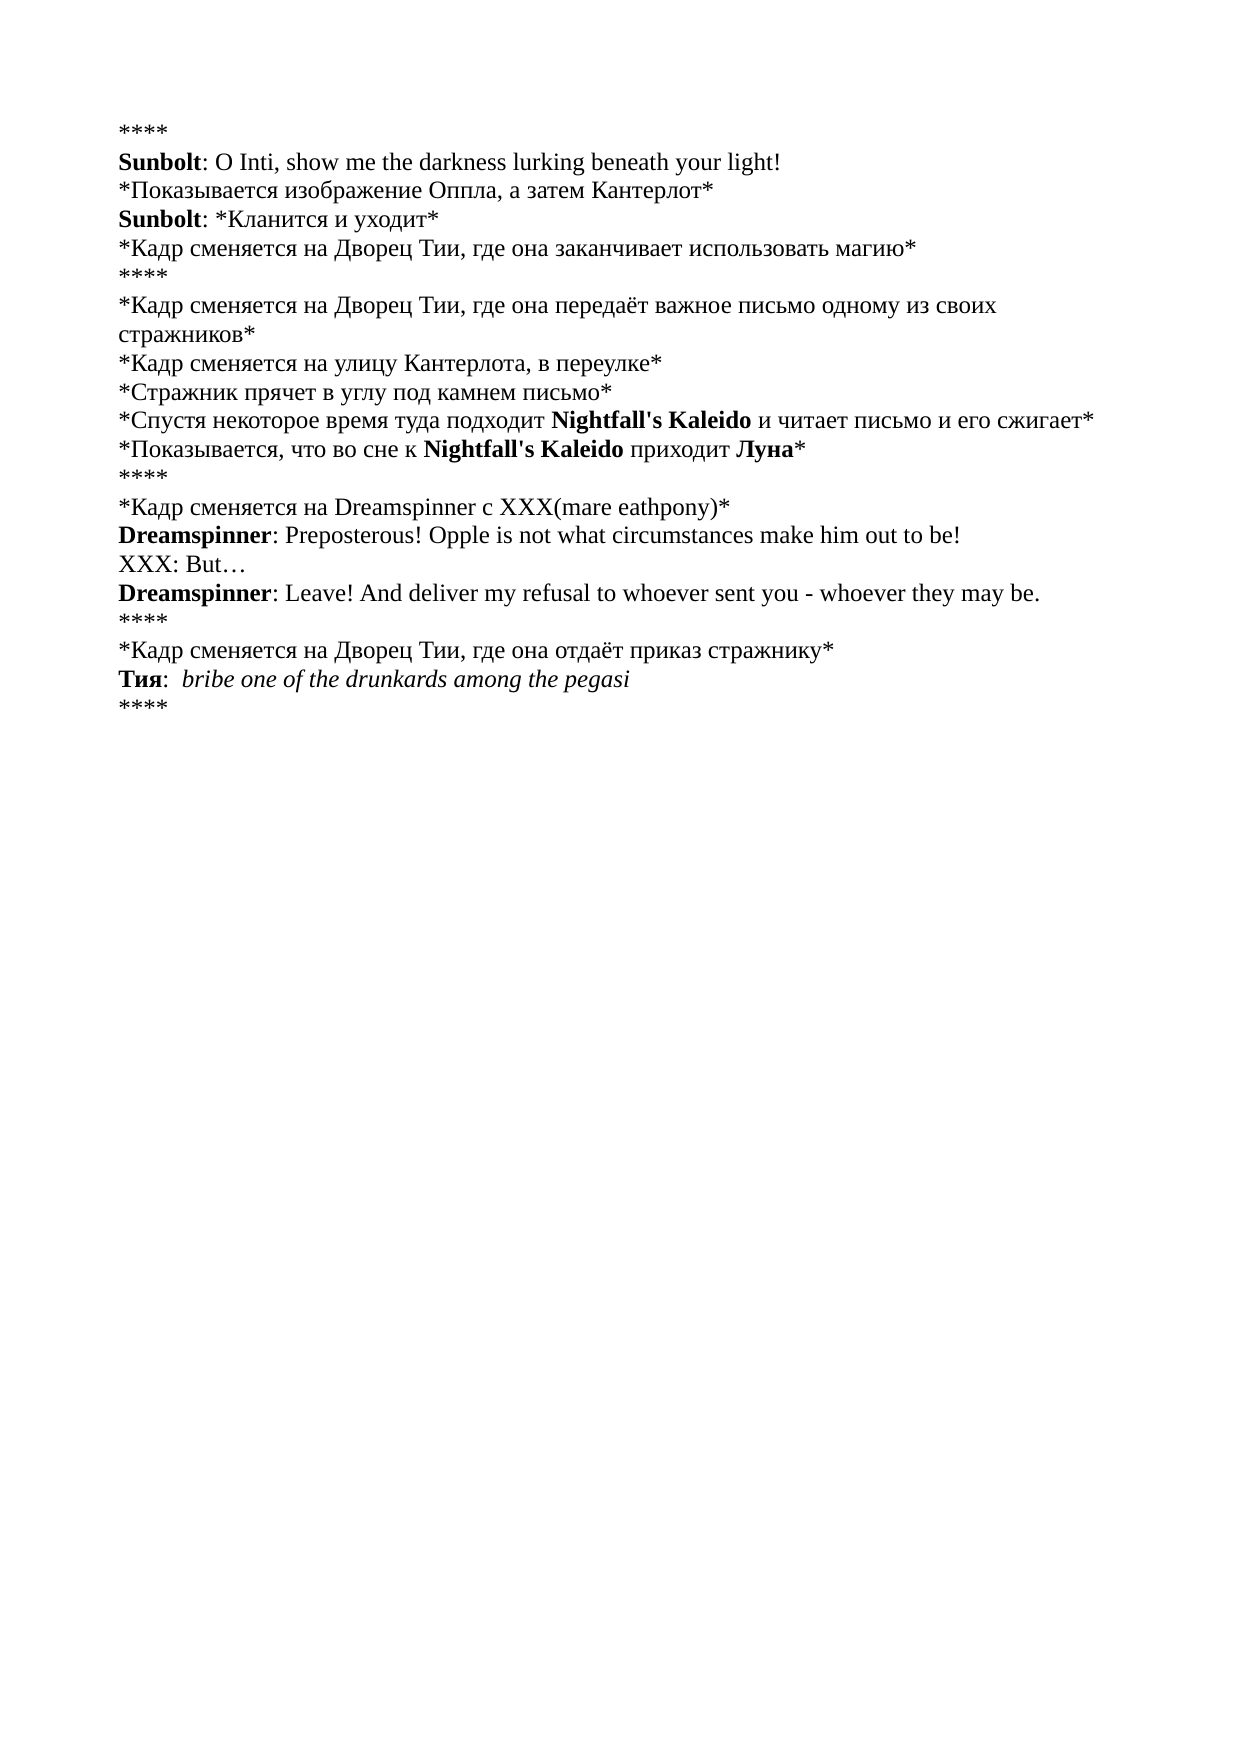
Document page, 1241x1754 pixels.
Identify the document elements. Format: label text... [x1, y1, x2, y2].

text *Кадр сменяется на Дворец Тии, где она передаёт важное письмо одному из своих стражников* [118, 291, 1122, 348]
text Тия: bribe one of the drunkards among the pegasi [118, 664, 1122, 693]
text *Показывается изображение Оппла, а затем Кантерлот* [118, 176, 1122, 204]
text XXX: But… [118, 549, 1122, 578]
text Sunbolt: O Inti, show me the darkness lurking beneath your light! [118, 147, 1122, 176]
text **** [118, 463, 1122, 492]
text *Кадр сменяется на Дворец Тии, где она отдаёт приказ стражнику* [118, 636, 1122, 664]
text *Спустя некоторое время туда подходит Nightfall's Kaleido и читает письмо и его сжигает* [118, 406, 1122, 434]
text Dreamspinner: Leave! And deliver my refusal to whoever sent you - whoever they may be. [118, 578, 1122, 607]
text **** [118, 607, 1122, 636]
text *Кадр сменяется на улицу Кантерлота, в переулке* [118, 348, 1122, 377]
text *Кадр сменяется на Dreamspinner с ХХХ(mare eathpony)* [118, 492, 1122, 521]
text **** [118, 262, 1122, 291]
text Sunbolt: *Кланится и уходит* [118, 204, 1122, 233]
text *Показывается, что во сне к Nightfall's Kaleido приходит Луна* [118, 434, 1122, 463]
text **** [118, 118, 1122, 147]
text *Кадр сменяется на Дворец Тии, где она заканчивает использовать магию* [118, 233, 1122, 262]
text Dreamspinner: Preposterous! Opple is not what circumstances make him out to be! [118, 521, 1122, 549]
text **** [118, 693, 1122, 722]
text *Стражник прячет в углу под камнем письмо* [118, 377, 1122, 406]
